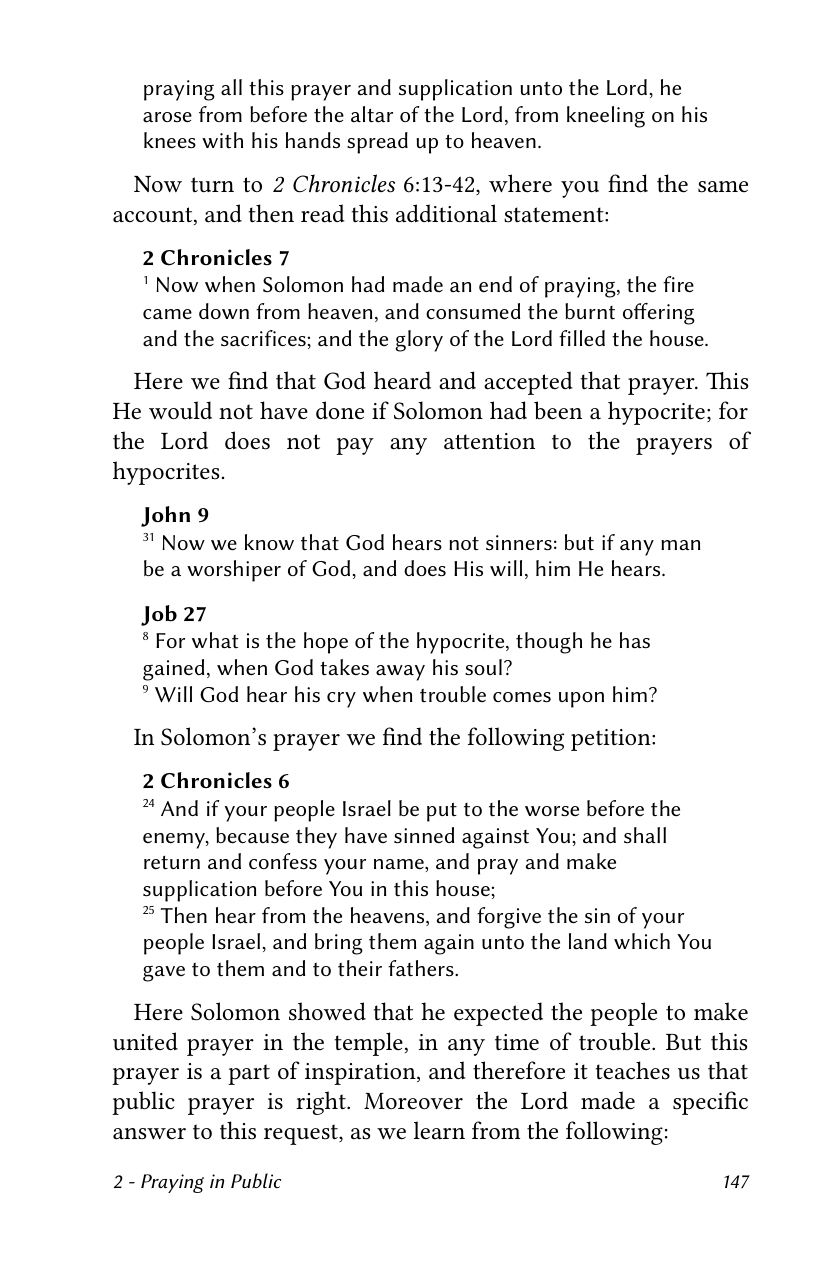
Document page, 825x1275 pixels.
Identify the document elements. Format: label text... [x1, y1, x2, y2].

text 8 For what is the hope of the hypocrite, though he has gained, when God takes away his soul? [142, 628, 720, 681]
text 2 Chronicles 7 [142, 245, 750, 271]
text 31 Now we know that God hears not sinners: but if any man be a worshiper of God, and does His will, him He hears. [142, 529, 720, 582]
text Here Solomon showed that he expected the people to make united prayer in the temple, in any time of trouble. But this prayer is a part of inspiration, and therefore it teaches us that public prayer is right. Moreover the Lord made a specific answer to this request, as we learn from the following: [112, 998, 750, 1146]
text 24 And if your people Israel be put to the worse before the enemy, because they have sinned against You; and shall return and confess your name, and pray and make supplication before You in this house; [142, 796, 720, 902]
text 1 Now when Solomon had made an end of praying, the fire came down from heaven, and consumed the burnt offering and the sacrifices; and the glory of the Lord filled the house. [142, 272, 720, 352]
text Here we find that God heard and accepted that prayer. This He would not have done if Solomon had been a hypocrite; for the Lord does not pay any attention to the prayers of hypocrites. [112, 367, 750, 486]
text praying all this prayer and supplication unto the Lord, he arose from before the altar of the Lord, from kneeling on his knees with his hands spread up to heaven. [142, 75, 720, 154]
text 2 Chronicles 6 [142, 768, 750, 794]
text 9 Will God hear his cry when trouble comes upon him? [142, 682, 720, 708]
text In Solomon’s prayer we find the following petition: [112, 723, 750, 752]
text John 9 [142, 502, 750, 528]
text 25 Then hear from the heavens, and forgive the sin of your people Israel, and bring them again unto the land which You gave to them and to their fathers. [142, 903, 720, 982]
text Job 27 [142, 601, 750, 627]
text Now turn to 2 Chronicles 6:13-42, where you find the same account, and then read this additional statement: [112, 170, 750, 228]
